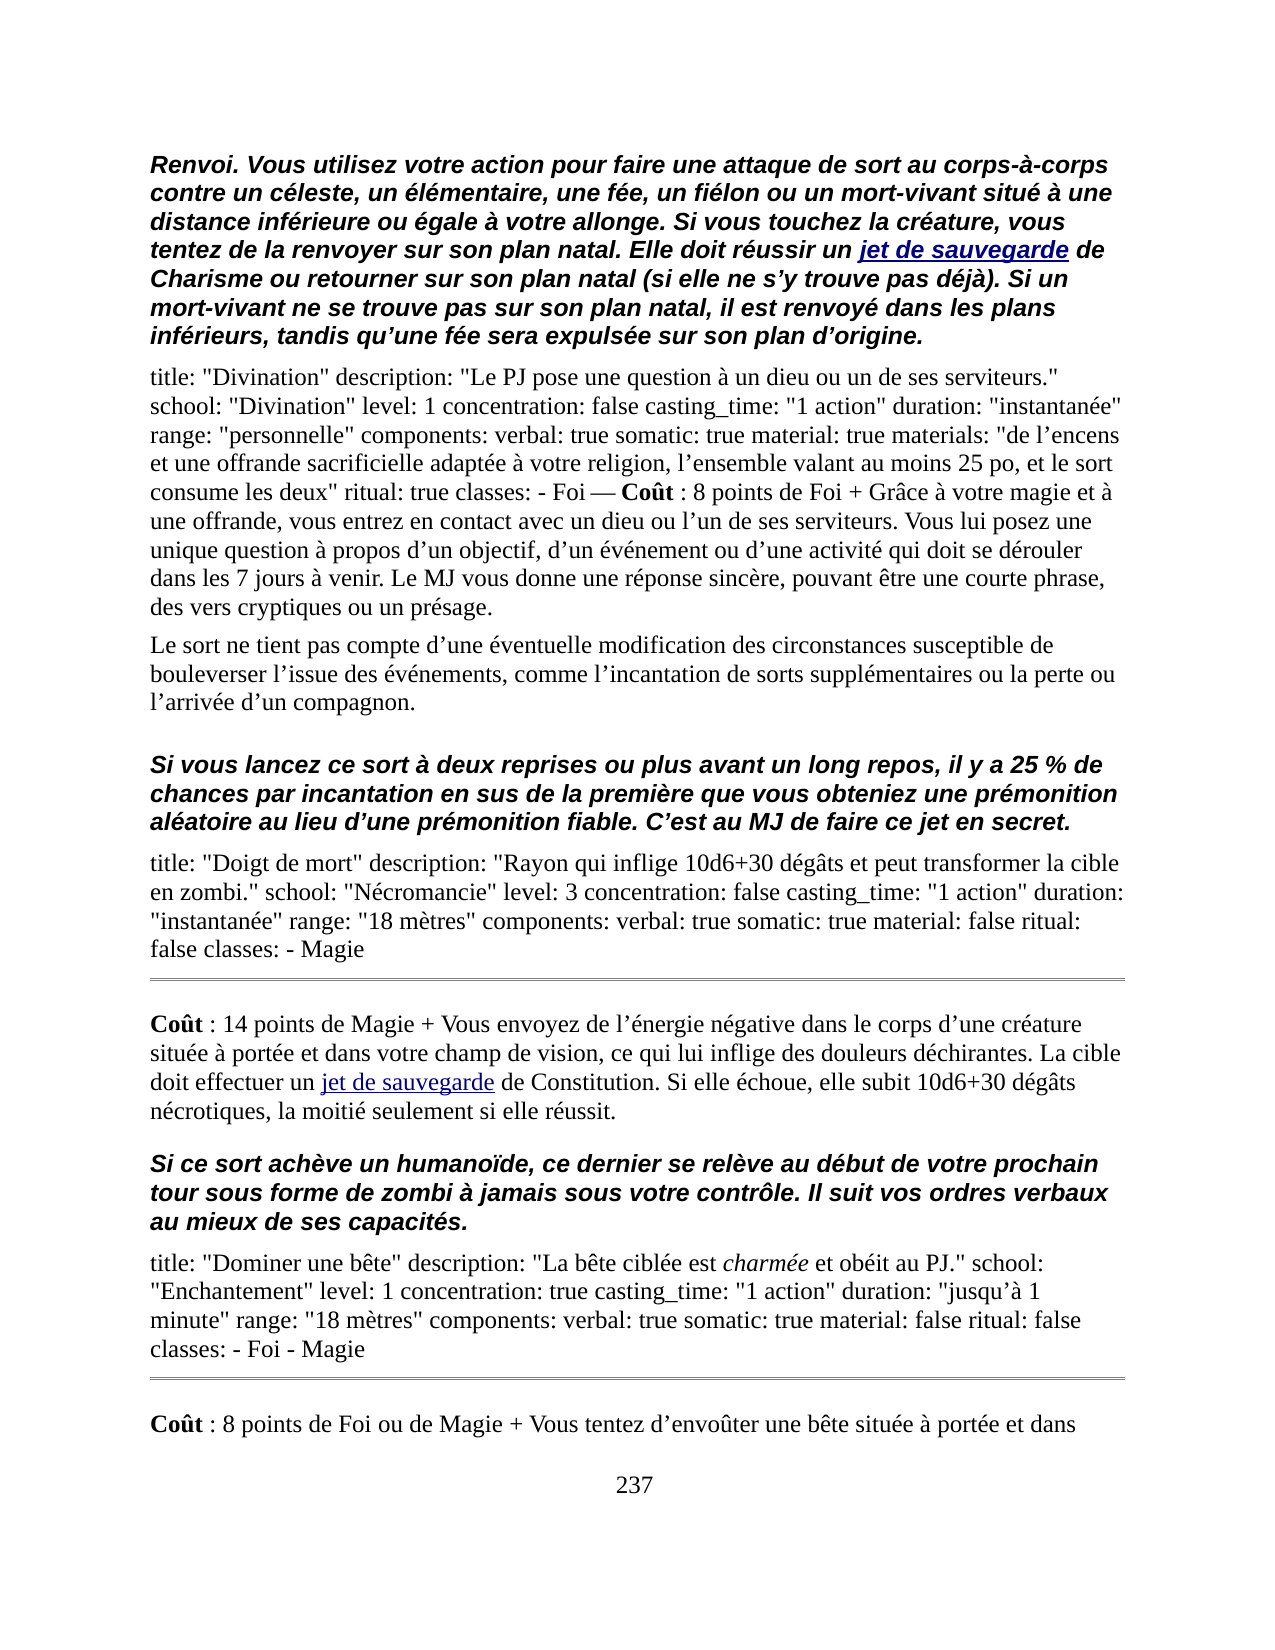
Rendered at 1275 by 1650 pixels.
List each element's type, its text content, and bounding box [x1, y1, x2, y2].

text Le sort ne tient pas compte d’une éventuelle modification des circonstances susceptible de bouleverser l’issue des événements, comme l’incantation de sorts supplémentaires ou la perte ou l’arrivée d’un compagnon. [150, 630, 1125, 716]
subtitle Si vous lancez ce sort à deux reprises ou plus avant un long repos, il y a 25 % de chances par incantation en sus de la première que vous obteniez une prémonition aléatoire au lieu d’une prémonition fiable. C’est au MJ de faire ce jet en secret. [150, 750, 1125, 836]
text title: "Dominer une bête" description: "La bête ciblée est charmée et obéit au PJ." school: "Enchantement" level: 1 concentration: true casting_time: "1 action" duration: "jusqu’à 1 minute" range: "18 mètres" components: verbal: true somatic: true material: false ritual: false classes: - Foi - Magie [150, 1248, 1125, 1363]
text Coût : 8 points de Foi ou de Magie + Vous tentez d’envoûter une bête située à portée et dans [150, 1409, 1125, 1437]
text Coût : 14 points de Magie + Vous envoyez de l’énergie négative dans le corps d’une créature située à portée et dans votre champ de vision, ce qui lui inflige des douleurs déchirantes. La cible doit effectuer un jet de sauvegarde de Constitution. Si elle échoue, elle subit 10d6+30 dégâts nécrotiques, la moitié seulement si elle réussit. [150, 1009, 1125, 1124]
text title: "Doigt de mort" description: "Rayon qui inflige 10d6+30 dégâts et peut transformer la cible en zombi." school: "Nécromancie" level: 3 concentration: false casting_time: "1 action" duration: "instantanée" range: "18 mètres" components: verbal: true somatic: true material: false ritual: false classes: - Magie [150, 848, 1125, 963]
subtitle Renvoi. Vous utilisez votre action pour faire une attaque de sort au corps-à-corps contre un céleste, un élémentaire, une fée, un fiélon ou un mort-vivant situé à une distance inférieure ou égale à votre allonge. Si vous touchez la créature, vous tentez de la renvoyer sur son plan natal. Elle doit réussir un jet de sauvegarde de Charisme ou retourner sur son plan natal (si elle ne s’y trouve pas déjà). Si un mort-vivant ne se trouve pas sur son plan natal, il est renvoyé dans les plans inférieurs, tandis qu’une fée sera expulsée sur son plan d’origine. [150, 150, 1125, 350]
text title: "Divination" description: "Le PJ pose une question à un dieu ou un de ses serviteurs." school: "Divination" level: 1 concentration: false casting_time: "1 action" duration: "instantanée" range: "personnelle" components: verbal: true somatic: true material: true materials: "de l’encens et une offrande sacrificielle adaptée à votre religion, l’ensemble valant au moins 25 po, et le sort consume les deux" ritual: true classes: - Foi — Coût : 8 points de Foi + Grâce à votre magie et à une offrande, vous entrez en contact avec un dieu ou l’un de ses serviteurs. Vous lui posez une unique question à propos d’un objectif, d’un événement ou d’une activité qui doit se dérouler dans les 7 jours à venir. Le MJ vous donne une réponse sincère, pouvant être une courte phrase, des vers cryptiques ou un présage. [150, 362, 1125, 621]
subtitle Si ce sort achève un humanoïde, ce dernier se relève au début de votre prochain tour sous forme de zombi à jamais sous votre contrôle. Il suit vos ordres verbaux au mieux de ses capacités. [150, 1149, 1125, 1235]
